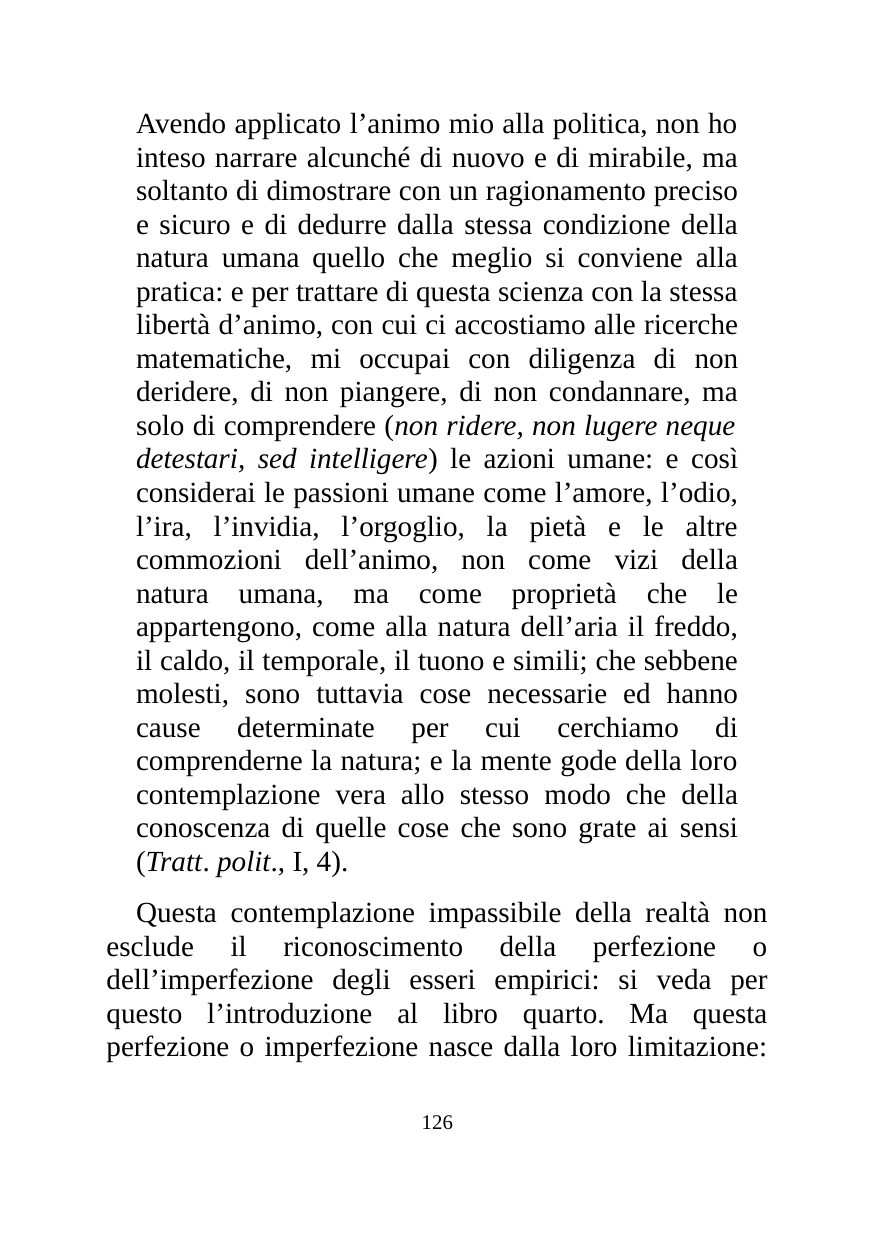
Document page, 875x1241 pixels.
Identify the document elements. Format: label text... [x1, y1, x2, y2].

text Questa contemplazione impassibile della realtà non esclude il riconoscimento della perfezione o dell’imperfezione degli esseri empirici: si veda per questo l’introduzione al libro quarto. Ma questa perfezione o imperfezione nasce dalla loro limitazione: [106, 895, 768, 1063]
text Avendo applicato l’animo mio alla politica, non ho inteso narrare alcunché di nuovo e di mirabile, ma soltanto di dimostrare con un ragionamento preciso e sicuro e di dedurre dalla stessa condizione della natura umana quello che meglio si conviene alla pratica: e per trattare di questa scienza con la stessa libertà d’animo, con cui ci accostiamo alle ricerche matematiche, mi occupai con diligenza di non deridere, di non piangere, di non condannare, ma solo di comprendere (non ridere, non lugere neque detestari, sed intelligere) le azioni umane: e così considerai le passioni umane come l’amore, l’odio, l’ira, l’invidia, l’orgoglio, la pietà e le altre commozioni dell’animo, non come vizi della natura umana, ma come proprietà che le appartengono, come alla natura dell’aria il freddo, il caldo, il temporale, il tuono e simili; che sebbene molesti, sono tuttavia cose necessarie ed hanno cause determinate per cui cerchiamo di comprenderne la natura; e la mente gode della loro contemplazione vera allo stesso modo che della conoscenza di quelle cose che sono grate ai sensi (Tratt. polit., I, 4). [136, 106, 738, 878]
